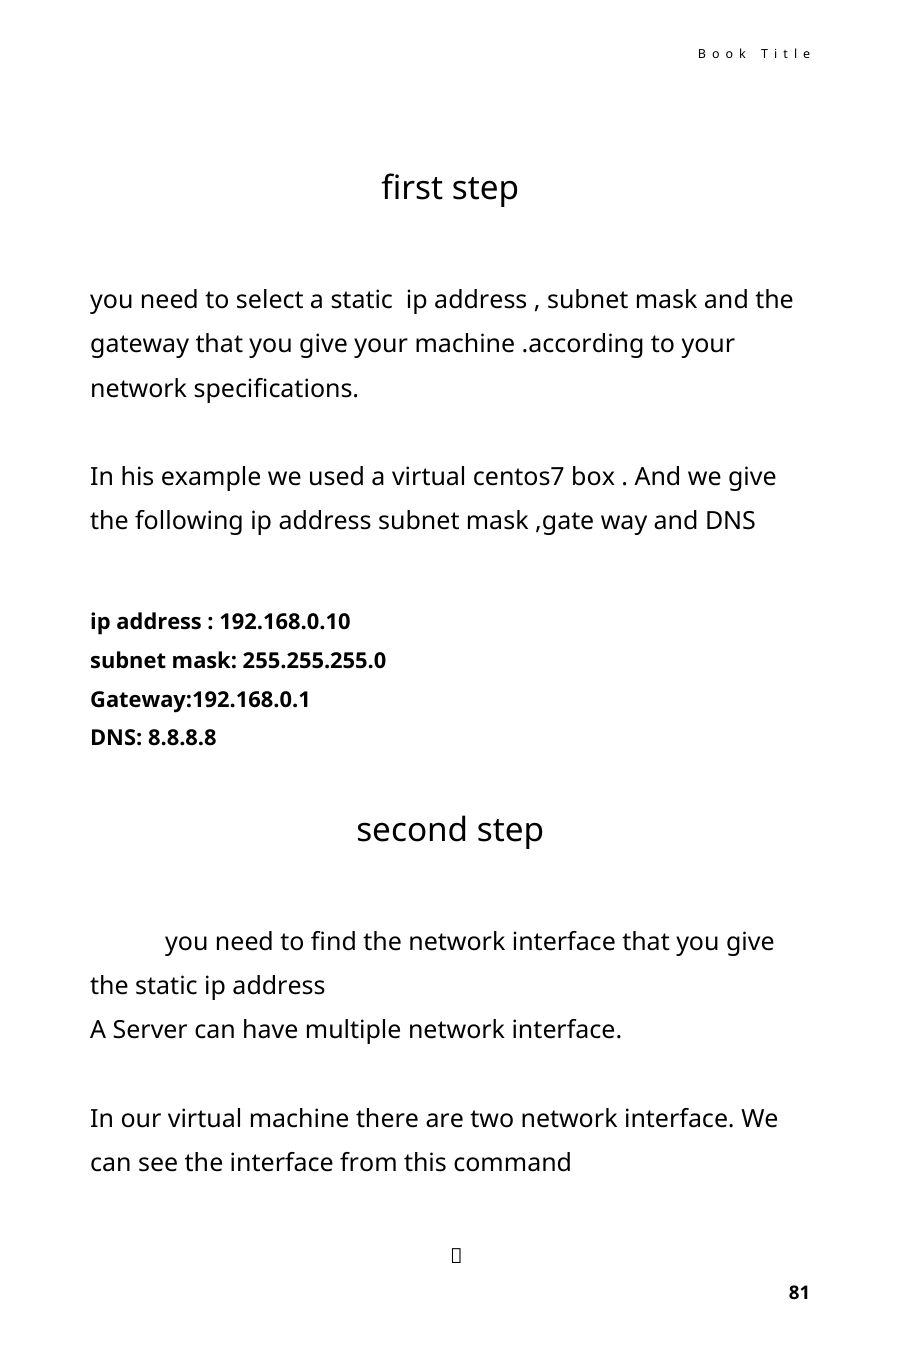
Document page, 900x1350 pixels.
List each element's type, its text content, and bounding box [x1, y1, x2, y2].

text you need to find the network interface that you give the static ip address [90, 923, 810, 1002]
text DNS: 8.8.8.8 [90, 722, 810, 752]
text you need to select a static ip address , subnet mask and the gateway that you give your machine .according to your network specifications. [90, 282, 810, 404]
text subnet mask: 255.255.255.0 [90, 645, 810, 675]
text Gateway:192.168.0.1 [90, 684, 810, 713]
text A Server can have multiple network interface. [90, 1012, 810, 1046]
text second step [90, 805, 810, 851]
text In his example we used a virtual centos7 box . And we give the following ip address subnet mask ,gate way and DNS [90, 459, 810, 537]
text In our virtual machine there are two network interface. We can see the interface from this command [90, 1100, 810, 1179]
text ip address : 192.168.0.10 [90, 606, 810, 636]
text first step [90, 164, 810, 209]
